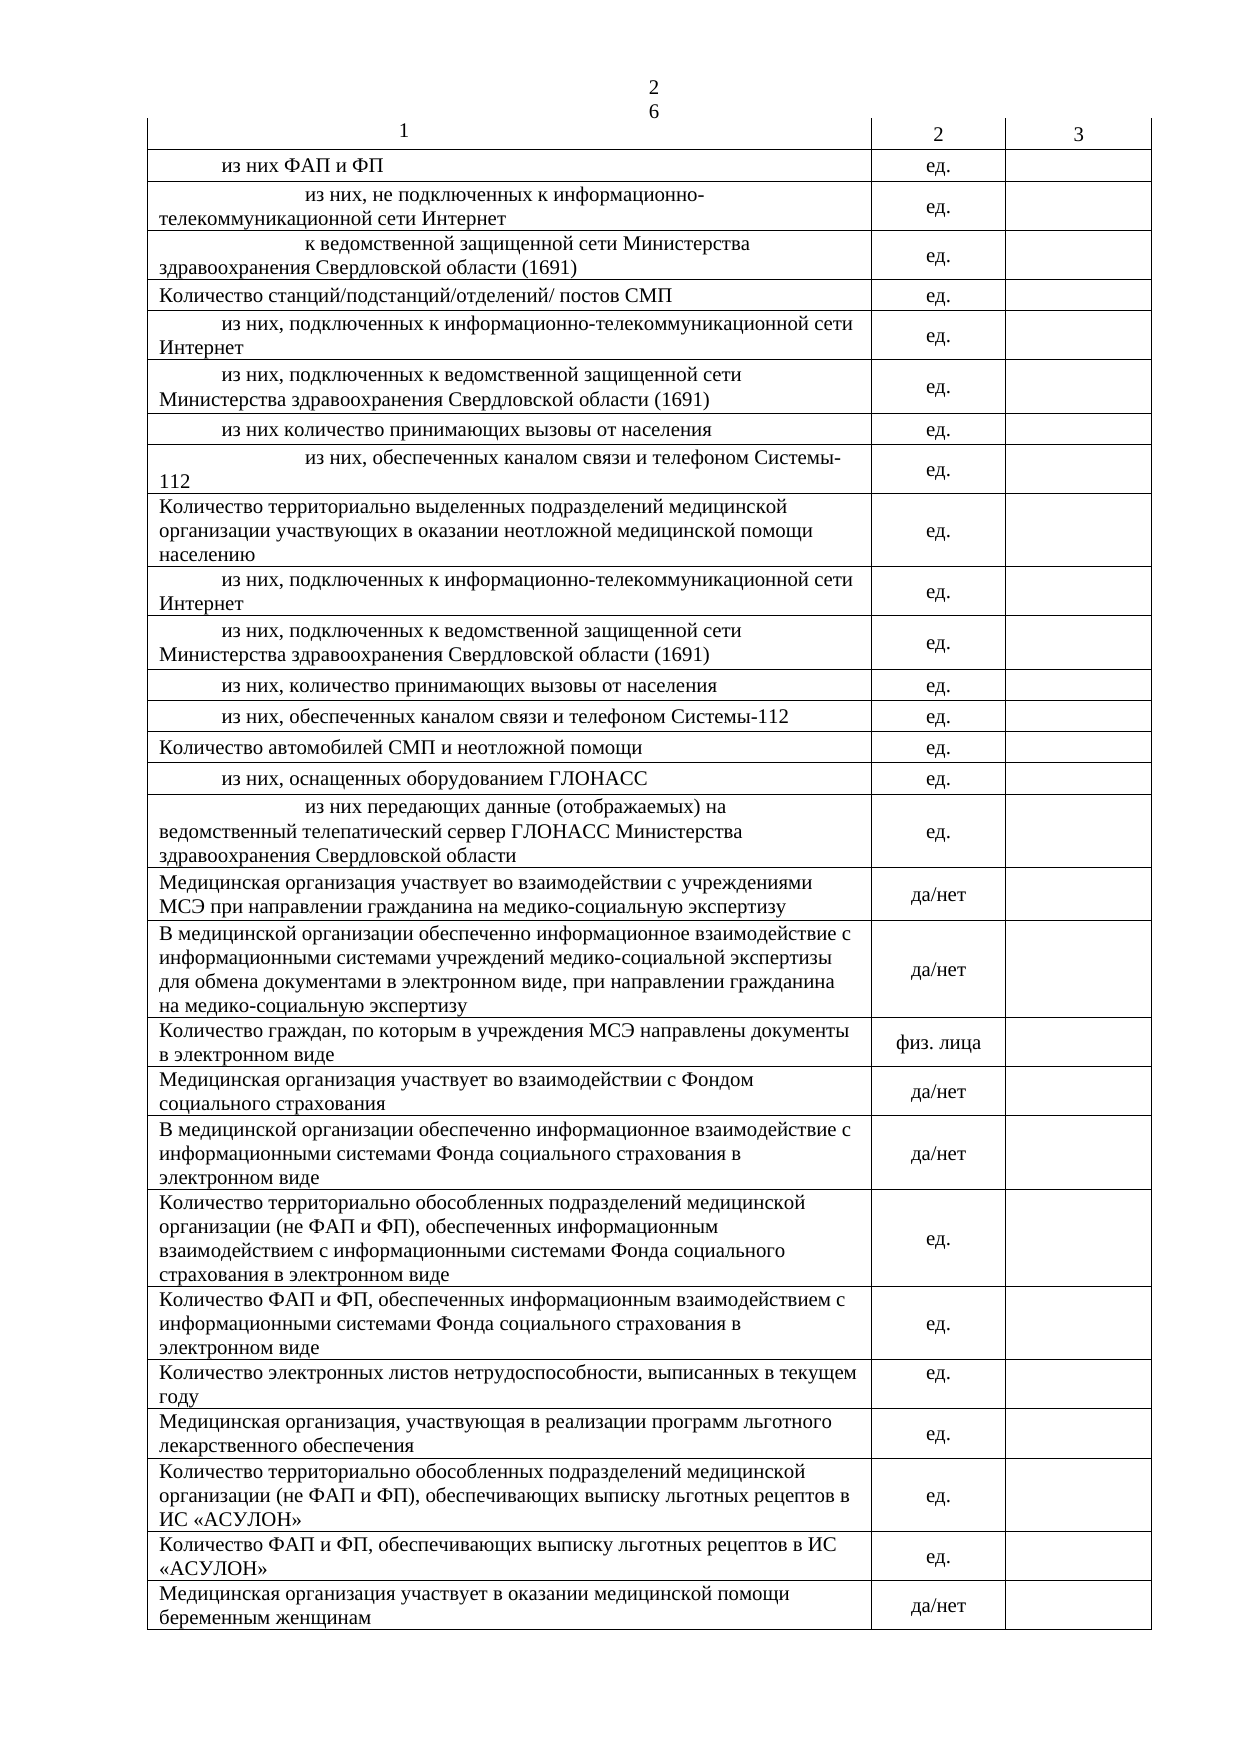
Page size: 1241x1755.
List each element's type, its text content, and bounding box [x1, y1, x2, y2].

table_cell [1006, 414, 1151, 444]
table_cell [1006, 567, 1151, 615]
table_cell ед. [872, 1409, 1005, 1457]
table_cell [1006, 868, 1151, 920]
table_cell да/нет [872, 1581, 1005, 1629]
table_cell Количество ФАП и ФП, обеспеченных информационным взаимодействием с информационными системами Фонда социального страхования в электронном виде [148, 1287, 871, 1359]
table_cell В медицинской организации обеспеченно информационное взаимодействие с информационными системами Фонда социального страхования в электронном виде [148, 1116, 871, 1189]
table_cell [1006, 1581, 1151, 1629]
table_cell ед. [872, 1190, 1005, 1286]
table_cell [1006, 150, 1151, 181]
table_cell [1006, 795, 1151, 867]
table_cell ед. [872, 670, 1005, 700]
table_cell [1006, 1287, 1151, 1359]
table_cell из них, подключенных к ведомственной защищенной сети Министерства здравоохранения Свердловской области (1691) [148, 360, 871, 412]
table_cell [1006, 763, 1151, 793]
table_cell да/нет [872, 921, 1005, 1017]
table_cell ед. [872, 616, 1005, 668]
table_cell [1006, 921, 1151, 1017]
table_cell ед. [872, 1532, 1005, 1580]
table_cell [1006, 231, 1151, 279]
table_cell да/нет [872, 1116, 1005, 1189]
table_cell ед. [872, 1360, 1005, 1408]
table_cell [1006, 445, 1151, 493]
table_cell [1006, 616, 1151, 668]
table_cell ед. [872, 414, 1005, 444]
table_cell из них ФАП и ФП [148, 150, 871, 181]
table_cell [1006, 1190, 1151, 1286]
table_cell Количество ФАП и ФП, обеспечивающих выписку льготных рецептов в ИС «АСУЛОН» [148, 1532, 871, 1580]
table_cell [1006, 732, 1151, 762]
table_cell [1006, 280, 1151, 310]
table_cell ед. [872, 701, 1005, 731]
table_cell да/нет [872, 868, 1005, 920]
table_cell [1006, 1067, 1151, 1115]
table_cell Количество территориально обособленных подразделений медицинской организации (не ФАП и ФП), обеспеченных информационным взаимодействием с информационными системами Фонда социального страхования в электронном виде [148, 1190, 871, 1286]
table_cell из них, подключенных к информационно-телекоммуникационной сети Интернет [148, 311, 871, 359]
table_cell [1006, 1360, 1151, 1408]
table_cell ед. [872, 360, 1005, 412]
table_cell ед. [872, 150, 1005, 181]
table_cell из них, не подключенных к информационно-телекоммуникационной сети Интернет [148, 182, 871, 230]
table_cell ед. [872, 763, 1005, 793]
table_cell [1006, 494, 1151, 566]
table_cell из них, обеспеченных каналом связи и телефоном Системы-112 [148, 445, 871, 493]
table_cell ед. [872, 795, 1005, 867]
table_cell Количество территориально обособленных подразделений медицинской организации (не ФАП и ФП), обеспечивающих выписку льготных рецептов в ИС «АСУЛОН» [148, 1459, 871, 1531]
table_cell Количество граждан, по которым в учреждения МСЭ направлены документы в электронном виде [148, 1018, 871, 1066]
table_cell Количество электронных листов нетрудоспособности, выписанных в текущем году [148, 1360, 871, 1408]
table_cell Медицинская организация, участвующая в реализации программ льготного лекарственного обеспечения [148, 1409, 871, 1457]
table_cell ед. [872, 494, 1005, 566]
table_cell ед. [872, 445, 1005, 493]
table_cell [1006, 311, 1151, 359]
table_cell Медицинская организация участвует во взаимодействии с Фондом социального страхования [148, 1067, 871, 1115]
table_cell [1006, 1116, 1151, 1189]
table_cell да/нет [872, 1067, 1005, 1115]
table_cell из них, обеспеченных каналом связи и телефоном Системы-112 [148, 701, 871, 731]
table_cell к ведомственной защищенной сети Министерства здравоохранения Свердловской области (1691) [148, 231, 871, 279]
table_cell физ. лица [872, 1018, 1005, 1066]
table_cell Количество станций/подстанций/отделений/ постов СМП [148, 280, 871, 310]
table_cell [1006, 701, 1151, 731]
table_cell ед. [872, 567, 1005, 615]
table_cell [1006, 1459, 1151, 1531]
table_cell [1006, 670, 1151, 700]
table_cell из них, подключенных к ведомственной защищенной сети Министерства здравоохранения Свердловской области (1691) [148, 616, 871, 668]
table_cell ед. [872, 280, 1005, 310]
table_cell из них передающих данные (отображаемых) на ведомственный телепатический сервер ГЛОНАСС Министерства здравоохранения Свердловской области [148, 795, 871, 867]
table_cell Количество автомобилей СМП и неотложной помощи [148, 732, 871, 762]
table_cell [1006, 1018, 1151, 1066]
table_cell Медицинская организация участвует в оказании медицинской помощи беременным женщинам [148, 1581, 871, 1629]
table_cell из них количество принимающих вызовы от населения [148, 414, 871, 444]
table_cell ед. [872, 732, 1005, 762]
table_cell [1006, 182, 1151, 230]
table_cell из них, оснащенных оборудованием ГЛОНАСС [148, 763, 871, 793]
table_cell В медицинской организации обеспеченно информационное взаимодействие с информационными системами учреждений медико-социальной экспертизы для обмена документами в электронном виде, при направлении гражданина на медико-социальную экспертизу [148, 921, 871, 1017]
table_cell ед. [872, 182, 1005, 230]
table_cell [1006, 360, 1151, 412]
table_cell Медицинская организация участвует во взаимодействии с учреждениями МСЭ при направлении гражданина на медико-социальную экспертизу [148, 868, 871, 920]
table_cell [1006, 1409, 1151, 1457]
table_cell [1006, 1532, 1151, 1580]
table_cell ед. [872, 1287, 1005, 1359]
table_cell ед. [872, 1459, 1005, 1531]
table_header 2 [872, 118, 1005, 149]
table_header 1 [148, 118, 871, 149]
table_cell из них, подключенных к информационно-телекоммуникационной сети Интернет [148, 567, 871, 615]
table_cell Количество территориально выделенных подразделений медицинской организации участвующих в оказании неотложной медицинской помощи населению [148, 494, 871, 566]
table_cell из них, количество принимающих вызовы от населения [148, 670, 871, 700]
table_cell ед. [872, 231, 1005, 279]
table_cell ед. [872, 311, 1005, 359]
table_header 3 [1006, 118, 1151, 149]
